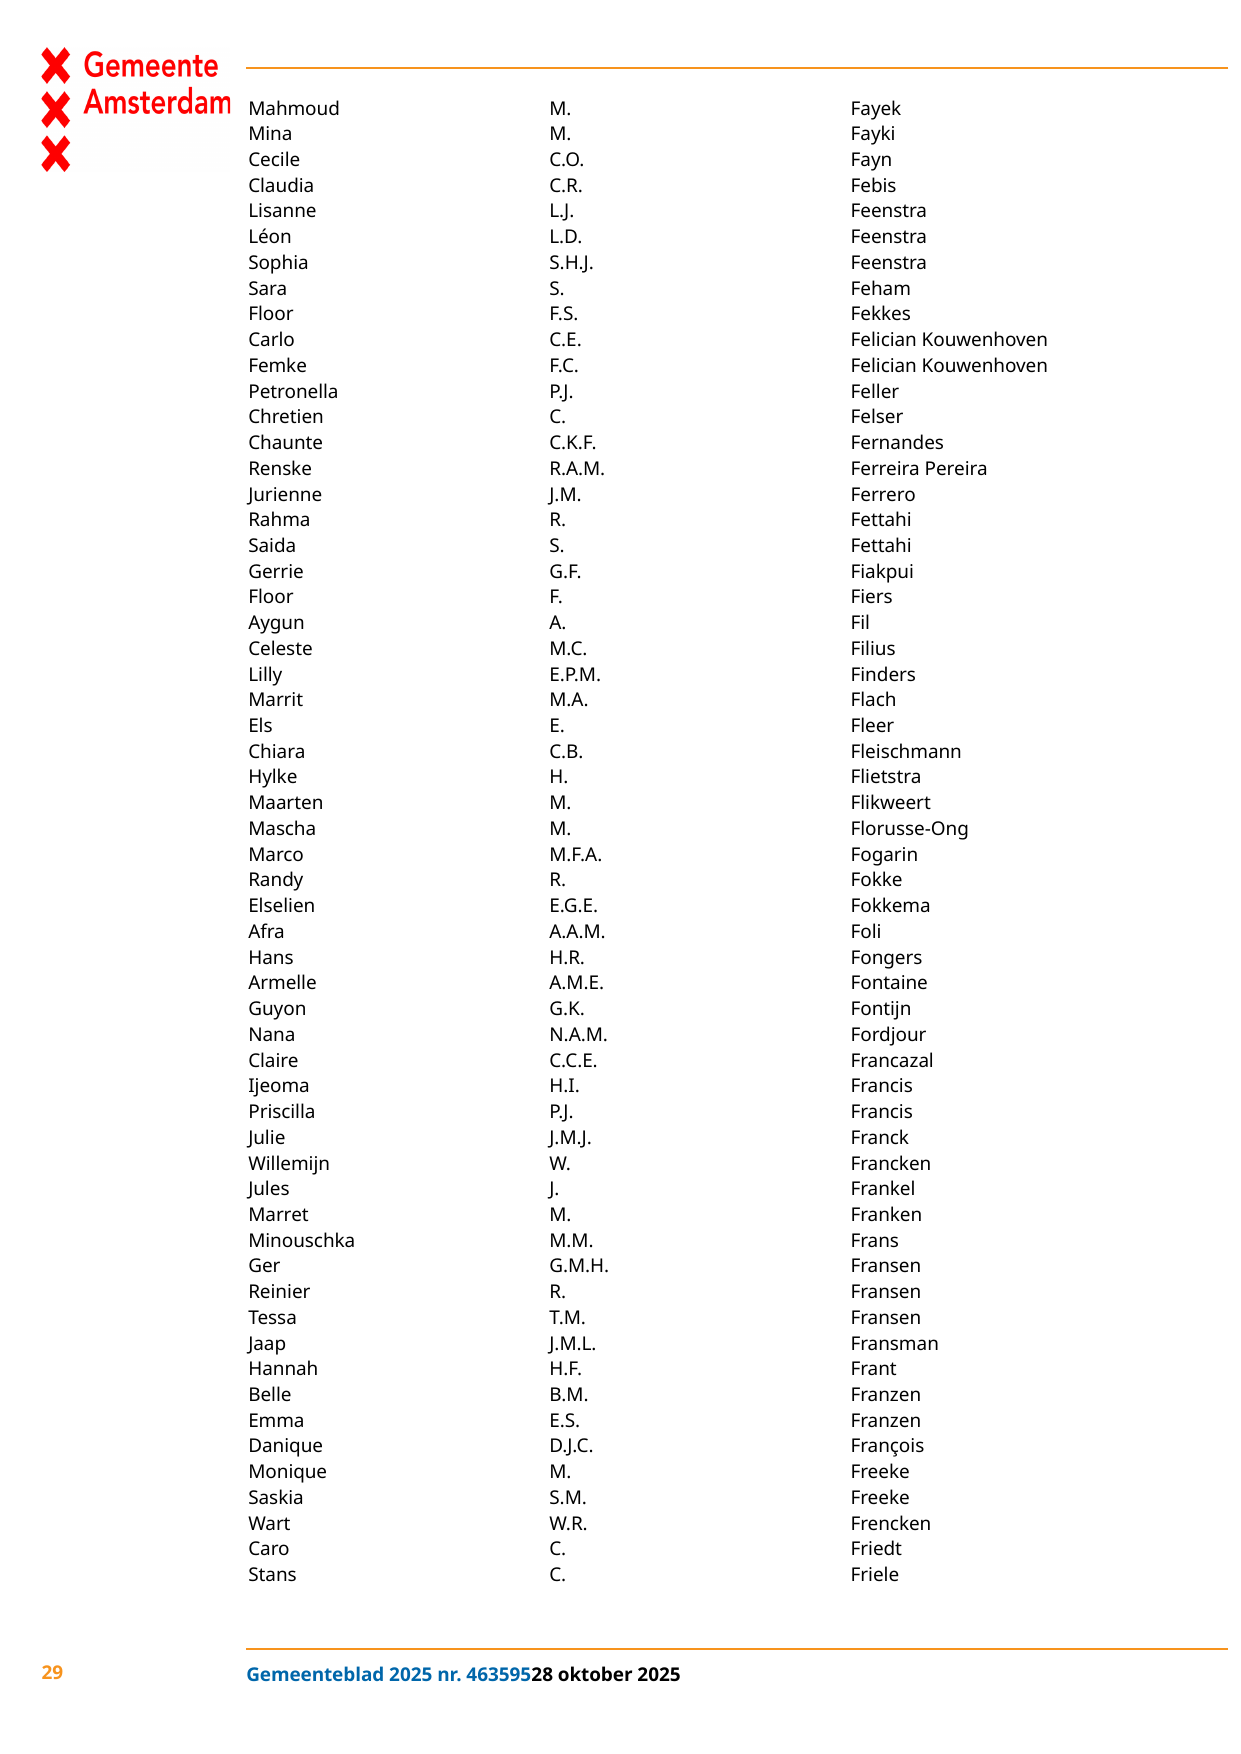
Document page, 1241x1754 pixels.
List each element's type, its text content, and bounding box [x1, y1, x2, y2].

table_cell Mahmoud [248, 95, 549, 121]
table_cell Julie [248, 1124, 549, 1150]
table_cell Frencken [850, 1510, 1152, 1536]
table_cell Fernandes [850, 429, 1152, 455]
table_cell Fayn [850, 146, 1152, 172]
table_cell Guyon [248, 995, 549, 1021]
table_cell Cecile [248, 146, 549, 172]
table_cell E.S. [549, 1407, 850, 1433]
table_cell Feenstra [850, 249, 1152, 275]
table_cell C.O. [549, 146, 850, 172]
table_cell Hylke [248, 764, 549, 789]
table_cell Fettahi [850, 506, 1152, 532]
table_cell Floor [248, 584, 549, 609]
table_cell Fokkema [850, 893, 1152, 918]
table_cell Francazal [850, 1047, 1152, 1072]
table_cell Rahma [248, 506, 549, 532]
table_cell Fordjour [850, 1021, 1152, 1047]
table_cell Feenstra [850, 224, 1152, 249]
table_cell Franzen [850, 1407, 1152, 1433]
table_cell Franken [850, 1201, 1152, 1227]
table_cell Gerrie [248, 558, 549, 584]
table_cell Fayki [850, 121, 1152, 146]
table_cell L.D. [549, 224, 850, 249]
table_cell C. [549, 1561, 850, 1587]
table_cell Hans [248, 944, 549, 969]
table_cell H.I. [549, 1073, 850, 1098]
table_cell B.M. [549, 1381, 850, 1407]
table_cell P.J. [549, 378, 850, 403]
table_cell Petronella [248, 378, 549, 403]
table_cell Flach [850, 687, 1152, 712]
table_cell Afra [248, 918, 549, 944]
table_cell François [850, 1433, 1152, 1458]
table_cell Ijeoma [248, 1073, 549, 1098]
table_cell Willemijn [248, 1150, 549, 1175]
table_cell Belle [248, 1381, 549, 1407]
table_cell Sara [248, 275, 549, 301]
table_cell Tessa [248, 1304, 549, 1330]
table_cell Frankel [850, 1175, 1152, 1201]
table_cell C. [549, 404, 850, 429]
table_cell M.A. [549, 687, 850, 712]
table_cell Feenstra [850, 198, 1152, 223]
table_cell Franck [850, 1124, 1152, 1150]
table_cell F. [549, 584, 850, 609]
table_cell Saskia [248, 1484, 549, 1510]
table_cell Fransen [850, 1304, 1152, 1330]
table_cell L.J. [549, 198, 850, 223]
table_cell A.M.E. [549, 970, 850, 995]
table_cell A. [549, 609, 850, 635]
table_cell M. [549, 1459, 850, 1484]
table_cell Saida [248, 532, 549, 558]
table_cell J.M. [549, 481, 850, 506]
table_cell Franzen [850, 1381, 1152, 1407]
table_cell Marco [248, 841, 549, 867]
table_cell R. [549, 867, 850, 892]
table_cell H.F. [549, 1356, 850, 1381]
table_cell Els [248, 712, 549, 738]
table_cell H. [549, 764, 850, 789]
table_cell W. [549, 1150, 850, 1175]
table_cell Fransen [850, 1253, 1152, 1278]
table_cell Carlo [248, 326, 549, 352]
table_cell Minouschka [248, 1227, 549, 1253]
table_cell M. [549, 815, 850, 841]
table_cell M. [549, 790, 850, 815]
table_cell R. [549, 1278, 850, 1304]
table_cell Chretien [248, 404, 549, 429]
table_cell Francken [850, 1150, 1152, 1175]
table_cell Felician Kouwenhoven [850, 352, 1152, 378]
table_cell Fiakpui [850, 558, 1152, 584]
table_cell Renske [248, 455, 549, 481]
table_cell M. [549, 121, 850, 146]
table_cell E. [549, 712, 850, 738]
table_cell Mina [248, 121, 549, 146]
table_cell Florusse-Ong [850, 815, 1152, 841]
table_cell Caro [248, 1536, 549, 1561]
table_cell Stans [248, 1561, 549, 1587]
table_cell Fransman [850, 1330, 1152, 1356]
table_cell Flikweert [850, 790, 1152, 815]
table_cell Fleer [850, 712, 1152, 738]
table_cell Wart [248, 1510, 549, 1536]
table_cell D.J.C. [549, 1433, 850, 1458]
table_cell S. [549, 532, 850, 558]
table_cell Léon [248, 224, 549, 249]
table_cell Floor [248, 301, 549, 326]
table_cell C.E. [549, 326, 850, 352]
table_cell Marrit [248, 687, 549, 712]
table_cell Finders [850, 661, 1152, 687]
table_cell T.M. [549, 1304, 850, 1330]
table_cell Jaap [248, 1330, 549, 1356]
table_cell Claire [248, 1047, 549, 1072]
table_cell Filius [850, 635, 1152, 661]
table_cell Jules [248, 1175, 549, 1201]
table_cell C. [549, 1536, 850, 1561]
table_cell Fransen [850, 1278, 1152, 1304]
table_cell P.J. [549, 1098, 850, 1124]
table_cell Francis [850, 1098, 1152, 1124]
table_cell Fiers [850, 584, 1152, 609]
table_cell Fontijn [850, 995, 1152, 1021]
table_cell G.M.H. [549, 1253, 850, 1278]
table_cell Freeke [850, 1459, 1152, 1484]
table_cell Fettahi [850, 532, 1152, 558]
table_cell E.G.E. [549, 893, 850, 918]
table_cell Francis [850, 1073, 1152, 1098]
table_cell E.P.M. [549, 661, 850, 687]
table_cell C.C.E. [549, 1047, 850, 1072]
table_cell C.K.F. [549, 429, 850, 455]
table_cell Ferrero [850, 481, 1152, 506]
table_cell S. [549, 275, 850, 301]
table_cell Feham [850, 275, 1152, 301]
table_cell R. [549, 506, 850, 532]
table_cell Feller [850, 378, 1152, 403]
table_cell Frant [850, 1356, 1152, 1381]
table_cell F.C. [549, 352, 850, 378]
table_cell Frans [850, 1227, 1152, 1253]
table_cell Elselien [248, 893, 549, 918]
table_cell R.A.M. [549, 455, 850, 481]
table_cell Aygun [248, 609, 549, 635]
table_cell Ger [248, 1253, 549, 1278]
table_cell M. [549, 1201, 850, 1227]
table_cell H.R. [549, 944, 850, 969]
table_cell F.S. [549, 301, 850, 326]
table_cell Hannah [248, 1356, 549, 1381]
table_cell Chiara [248, 738, 549, 764]
picture [41, 47, 231, 172]
table_cell Fekkes [850, 301, 1152, 326]
table_cell J.M.L. [549, 1330, 850, 1356]
table_cell C.B. [549, 738, 850, 764]
table_cell Freeke [850, 1484, 1152, 1510]
table_cell Flietstra [850, 764, 1152, 789]
table_cell Randy [248, 867, 549, 892]
table_cell Mascha [248, 815, 549, 841]
table_cell Celeste [248, 635, 549, 661]
table_cell J.M.J. [549, 1124, 850, 1150]
table_cell Felician Kouwenhoven [850, 326, 1152, 352]
table_cell Marret [248, 1201, 549, 1227]
table_cell Armelle [248, 970, 549, 995]
table_cell Friedt [850, 1536, 1152, 1561]
table_cell M.F.A. [549, 841, 850, 867]
table_cell Reinier [248, 1278, 549, 1304]
table_cell Priscilla [248, 1098, 549, 1124]
table_cell Fongers [850, 944, 1152, 969]
table_cell Monique [248, 1459, 549, 1484]
table_cell Fontaine [850, 970, 1152, 995]
table_cell J. [549, 1175, 850, 1201]
table_cell Lilly [248, 661, 549, 687]
table_cell W.R. [549, 1510, 850, 1536]
table_cell Emma [248, 1407, 549, 1433]
table_cell Lisanne [248, 198, 549, 223]
table_cell S.H.J. [549, 249, 850, 275]
table_cell Fogarin [850, 841, 1152, 867]
table_cell Fleischmann [850, 738, 1152, 764]
table_cell Jurienne [248, 481, 549, 506]
table_cell Foli [850, 918, 1152, 944]
table_cell Claudia [248, 172, 549, 198]
table_cell Ferreira Pereira [850, 455, 1152, 481]
table_cell Chaunte [248, 429, 549, 455]
table_cell Femke [248, 352, 549, 378]
table_cell M.M. [549, 1227, 850, 1253]
table_cell Friele [850, 1561, 1152, 1587]
table_cell C.R. [549, 172, 850, 198]
table_cell M.C. [549, 635, 850, 661]
table_cell Fayek [850, 95, 1152, 121]
table_cell Sophia [248, 249, 549, 275]
table_cell G.F. [549, 558, 850, 584]
table_cell Nana [248, 1021, 549, 1047]
table_cell Danique [248, 1433, 549, 1458]
table_cell Felser [850, 404, 1152, 429]
table_cell N.A.M. [549, 1021, 850, 1047]
table_cell S.M. [549, 1484, 850, 1510]
table_cell Fokke [850, 867, 1152, 892]
table_cell M. [549, 95, 850, 121]
table_cell Fil [850, 609, 1152, 635]
table_cell Febis [850, 172, 1152, 198]
table_cell G.K. [549, 995, 850, 1021]
table_cell A.A.M. [549, 918, 850, 944]
table_cell Maarten [248, 790, 549, 815]
